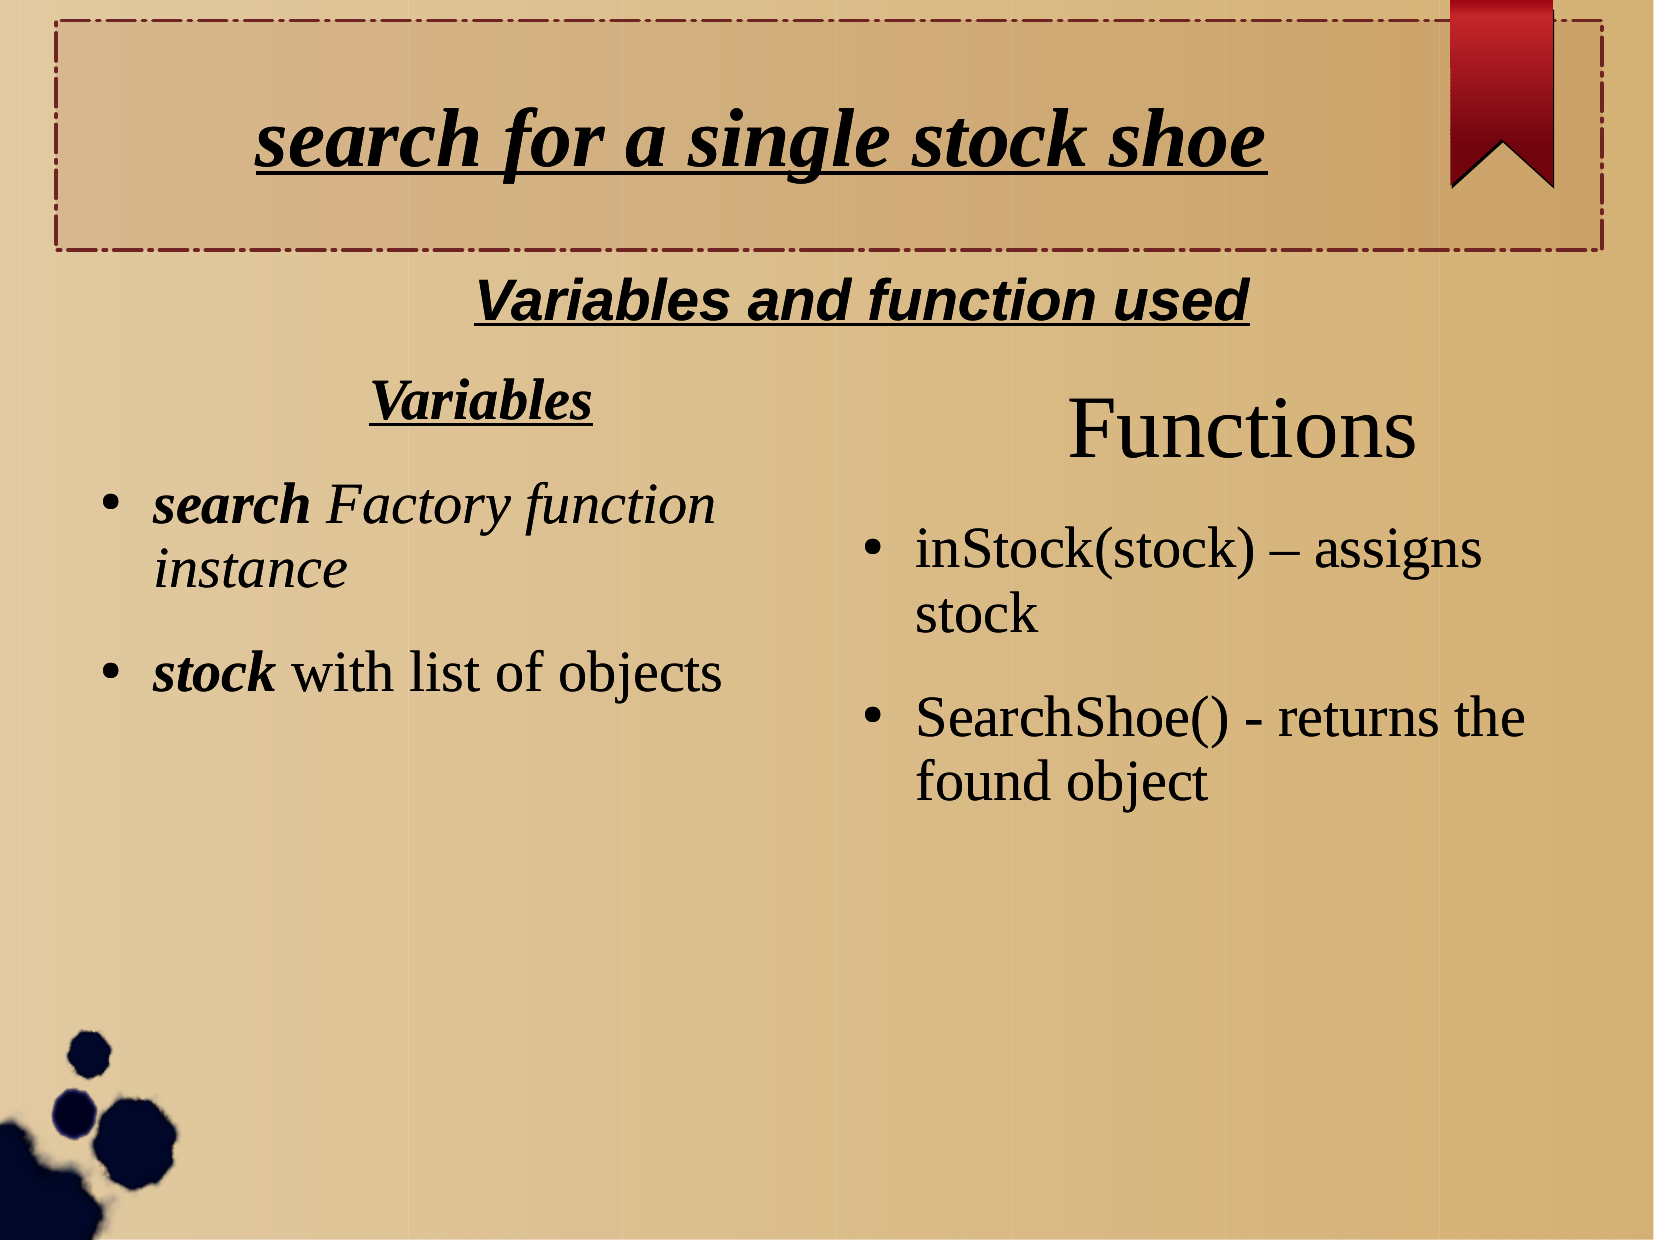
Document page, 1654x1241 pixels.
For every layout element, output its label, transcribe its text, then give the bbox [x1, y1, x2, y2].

list Variables search Factory function instance stock with list of objects [82, 367, 809, 1087]
list Functions inStock(stock) – assigns stock SearchShoe() - returns the found object [844, 378, 1571, 1098]
title search for a single stock shoe [82, 47, 1412, 229]
text_box Variables and function used [307, 259, 1382, 340]
